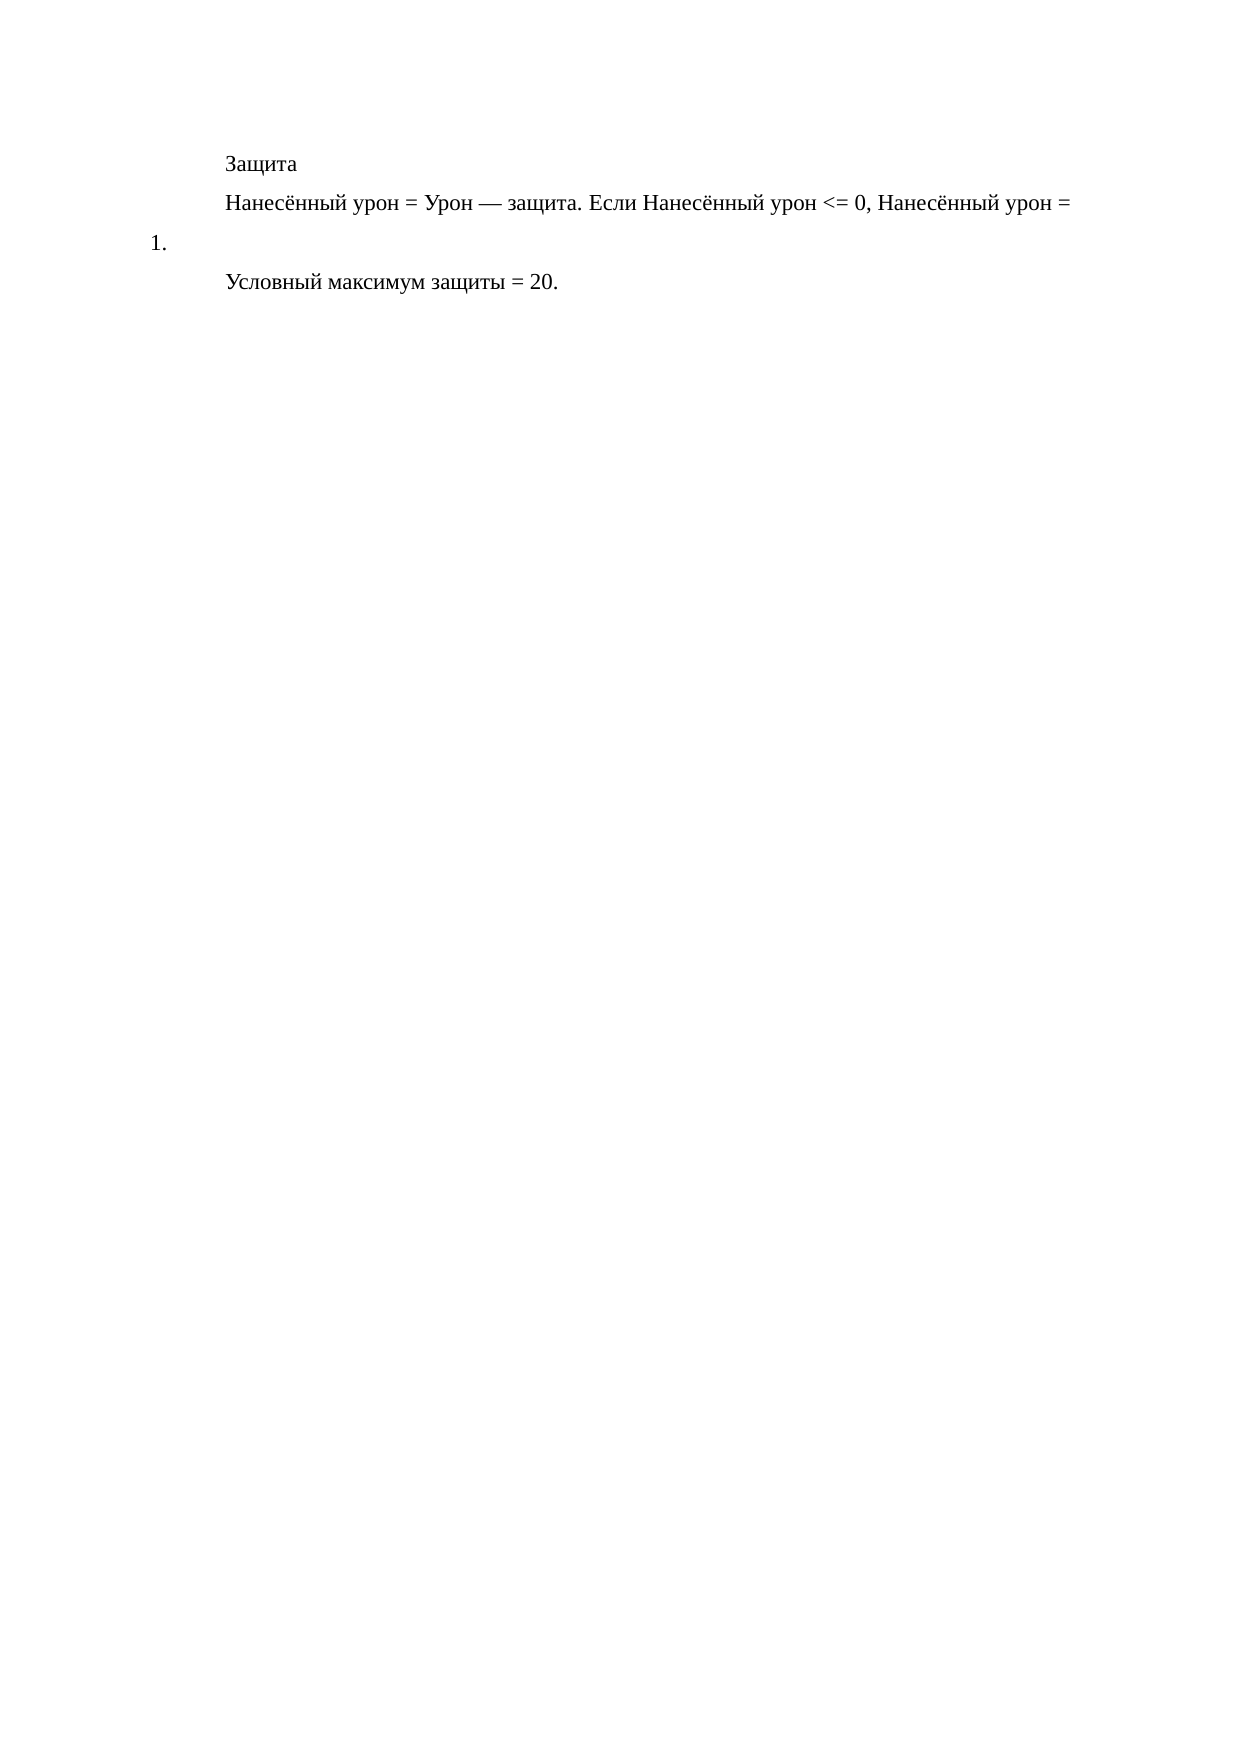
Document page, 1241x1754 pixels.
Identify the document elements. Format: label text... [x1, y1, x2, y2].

text Условный максимум защиты = 20. [150, 268, 1090, 295]
text Нанесённый урон = Урон — защита. Если Нанесённый урон <= 0, Нанесённый урон = 1. [150, 189, 1090, 255]
text Защита [150, 150, 1090, 176]
